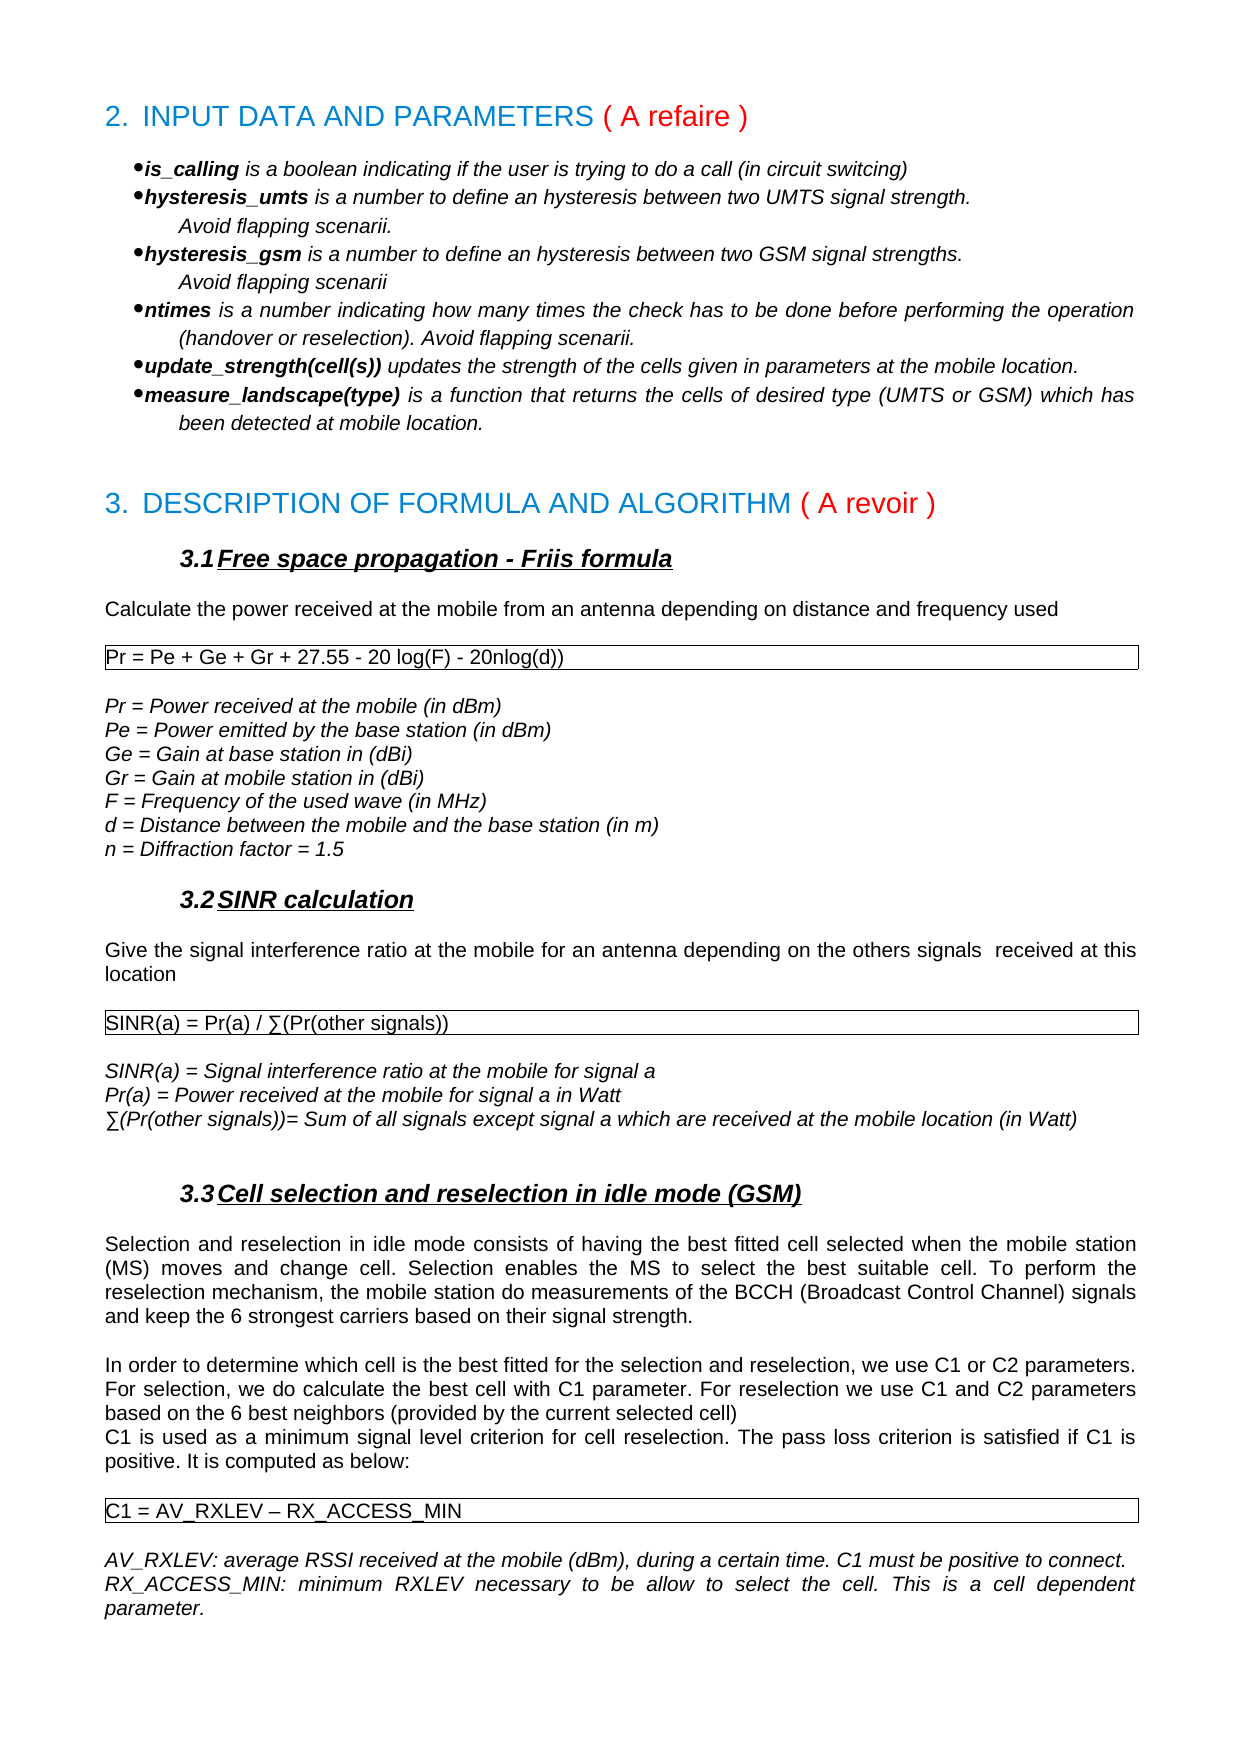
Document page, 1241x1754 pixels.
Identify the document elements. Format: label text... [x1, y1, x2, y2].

text C1 = AV_RXLEV – RX_ACCESS_MIN [106, 1499, 1138, 1522]
text Give the signal interference ratio at the mobile for an antenna depending on the others signals received at this location [104, 938, 1138, 986]
list hysteresis_umts is a number to define an hysteresis between two UMTS signal strength. [134, 185, 1138, 210]
text SINR(a) = Pr(a) / ∑(Pr(other signals)) [106, 1011, 1138, 1034]
text Selection and reselection in idle mode consists of having the best fitted cell selected when the mobile station (MS) moves and change cell. Selection enables the MS to select the best suitable cell. To perform the reselection mechanism, the mobile station do measurements of the BCCH (Broadcast Control Channel) signals and keep the 6 strongest carriers based on their signal strength. [104, 1232, 1138, 1328]
text n = Diffraction factor = 1.5 [104, 837, 1138, 861]
text ∑(Pr(other signals))= Sum of all signals except signal a which are received at the mobile location (in Watt) [104, 1107, 1138, 1131]
list ntimes is a number indicating how many times the check has to be done before performing the operation (handover or reselection). Avoid flapping scenarii. [134, 298, 1138, 350]
text Pr = Power received at the mobile (in dBm) [104, 693, 1138, 717]
list hysteresis_gsm is a number to define an hysteresis between two GSM signal strengths. [134, 241, 1138, 266]
subtitle Free space propagation - Friis formula [179, 544, 1138, 573]
text Pr(a) = Power received at the mobile for signal a in Watt [104, 1083, 1138, 1107]
text Gr = Gain at mobile station in (dBi) [104, 765, 1138, 789]
subtitle SINR calculation [179, 885, 1138, 914]
text Avoid flapping scenarii. [178, 214, 1138, 238]
subtitle INPUT DATA AND PARAMETERS ( A refaire ) [104, 99, 1138, 132]
list measure_landscape(type) is a function that returns the cells of desired type (UMTS or GSM) which has been detected at mobile location. [134, 382, 1138, 435]
text In order to determine which cell is the best fitted for the selection and reselection, we use C1 or C2 parameters. For selection, we do calculate the best cell with C1 parameter. For reselection we use C1 and C2 parameters based on the 6 best neighbors (provided by the current selected cell) [104, 1353, 1138, 1425]
text SINR(a) = Signal interference ratio at the mobile for signal a [104, 1059, 1138, 1083]
subtitle DESCRIPTION OF FORMULA AND ALGORITHM ( A revoir ) [104, 486, 1138, 520]
list update_strength(cell(s)) updates the strength of the cells given in parameters at the mobile location. [134, 354, 1138, 379]
text Pr = Pe + Ge + Gr + 27.55 - 20 log(F) - 20nlog(d)) [106, 646, 1138, 669]
text AV_RXLEV: average RSSI received at the mobile (dBm), during a certain time. C1 must be positive to connect. [104, 1548, 1138, 1572]
list is_calling is a boolean indicating if the user is trying to do a call (in circuit switcing) [134, 156, 1138, 181]
text F = Frequency of the used wave (in MHz) [104, 789, 1138, 813]
text Ge = Gain at base station in (dBi) [104, 741, 1138, 765]
text Avoid flapping scenarii [178, 270, 1138, 294]
text RX_ACCESS_MIN: minimum RXLEV necessary to be allow to select the cell. This is a cell dependent parameter. [104, 1572, 1138, 1620]
subtitle Cell selection and reselection in idle mode (GSM) [179, 1178, 1138, 1207]
text C1 is used as a minimum signal level criterion for cell reselection. The pass loss criterion is satisfied if C1 is positive. It is computed as below: [104, 1425, 1138, 1473]
text d = Distance between the mobile and the base station (in m) [104, 813, 1138, 837]
text Pe = Power emitted by the base station (in dBm) [104, 717, 1138, 741]
text Calculate the power received at the mobile from an antenna depending on distance and frequency used [104, 597, 1138, 621]
